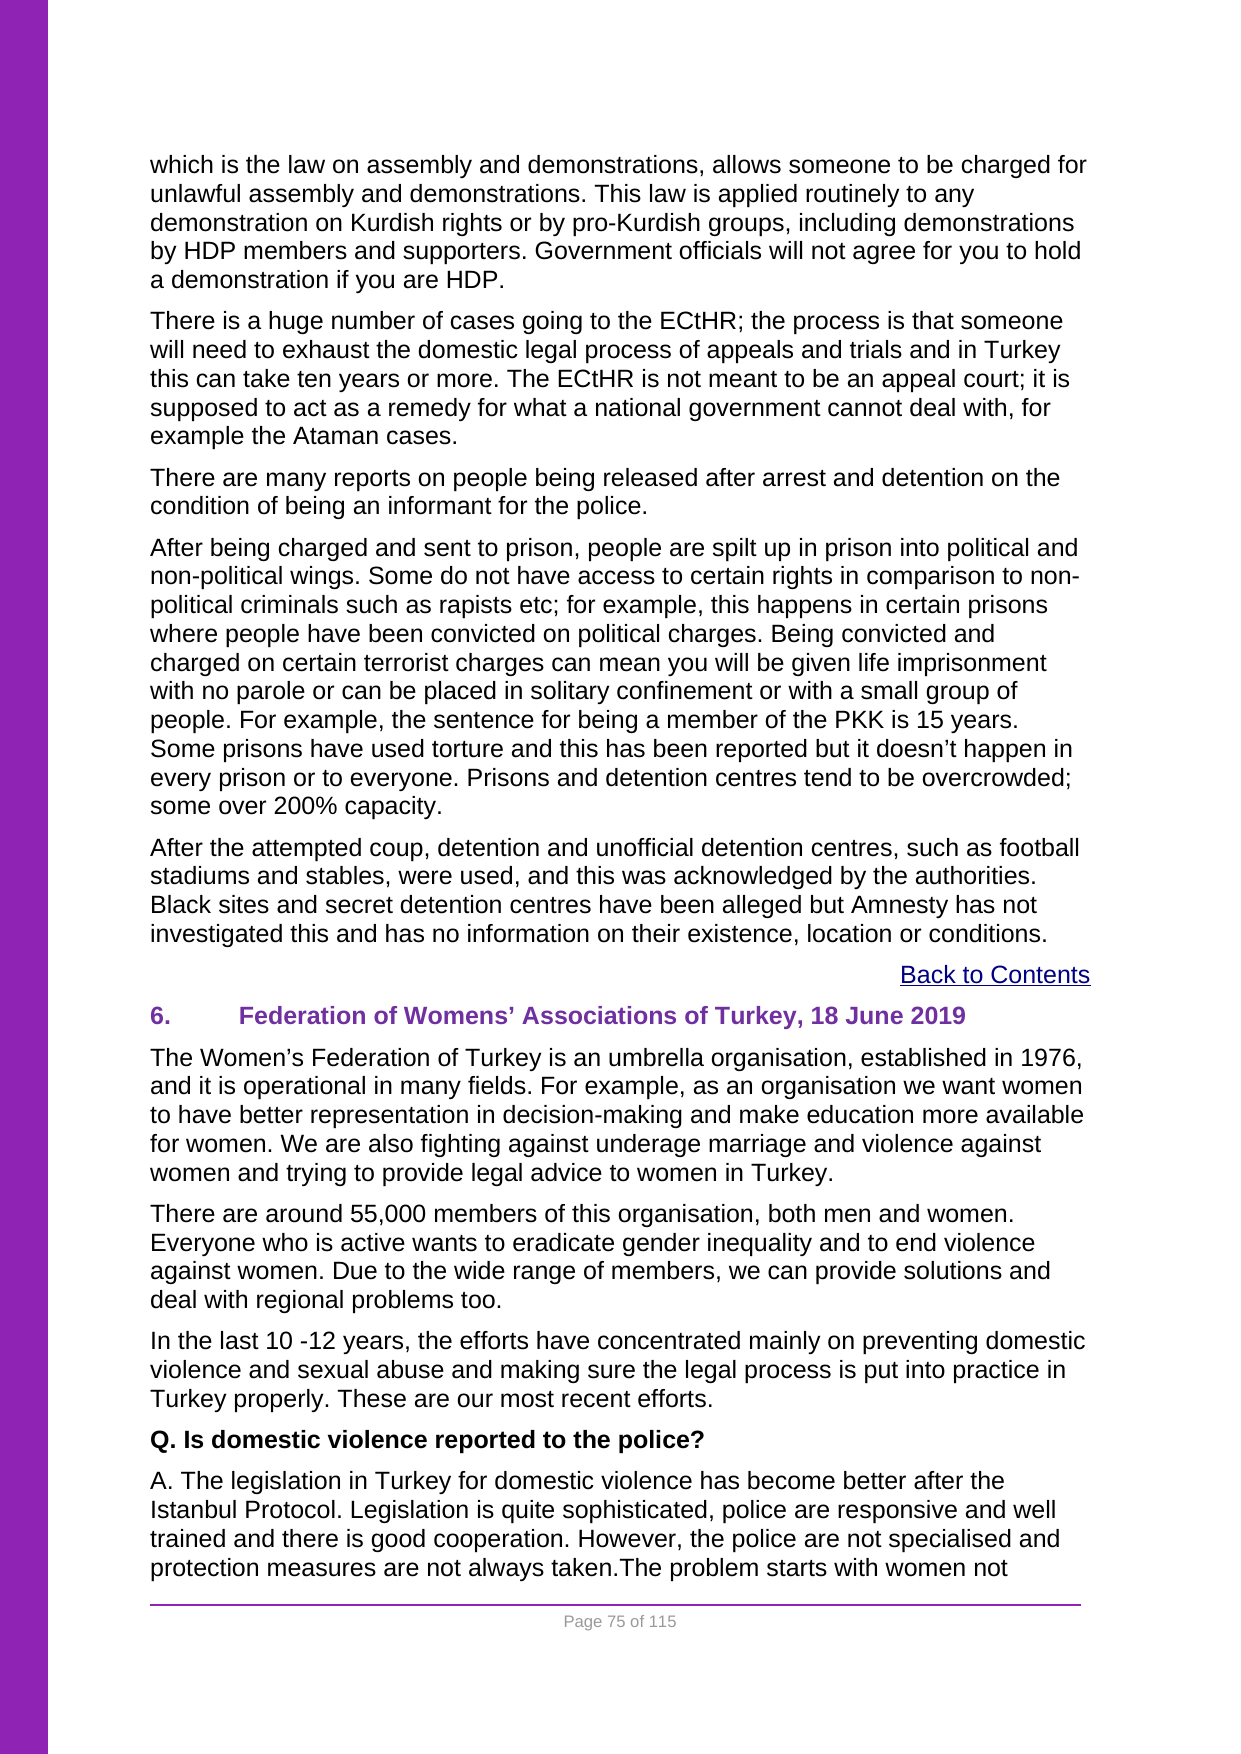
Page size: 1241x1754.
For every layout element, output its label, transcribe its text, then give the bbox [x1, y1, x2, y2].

text After the attempted coup, detention and unofficial detention centres, such as football stadiums and stables, were used, and this was acknowledged by the authorities. Black sites and secret detention centres have been alleged but Amnesty has not investigated this and has no information on their existence, location or conditions. [150, 832, 1090, 947]
subtitle Back to Contents [150, 960, 1090, 989]
text The Women’s Federation of Turkey is an umbrella organisation, established in 1976, and it is operational in many fields. For example, as an organisation we want women to have better representation in decision-making and make education more available for women. We are also fighting against underage marriage and violence against women and trying to provide legal advice to women in Turkey. [150, 1042, 1090, 1186]
text There is a huge number of cases going to the ECtHR; the process is that someone will need to exhaust the domestic legal process of appeals and trials and in Turkey this can take ten years or more. The ECtHR is not meant to be an appeal court; it is supposed to act as a remedy for what a national government cannot deal with, for example the Ataman cases. [150, 306, 1090, 450]
text In the last 10 -12 years, the efforts have concentrated mainly on preventing domestic violence and sexual abuse and making sure the legal process is put into practice in Turkey properly. These are our most recent efforts. [150, 1326, 1090, 1412]
text which is the law on assembly and demonstrations, allows someone to be charged for unlawful assembly and demonstrations. This law is applied routinely to any demonstration on Kurdish rights or by pro-Kurdish groups, including demonstrations by HDP members and supporters. Government officials will not agree for you to hold a demonstration if you are HDP. [150, 150, 1090, 294]
text Q. Is domestic violence reported to the police? [150, 1425, 1090, 1454]
subtitle Federation of Womens’ Associations of Turkey, 18 June 2019 [150, 1001, 1090, 1030]
text There are around 55,000 members of this organisation, both men and women. Everyone who is active wants to eradicate gender inequality and to end violence against women. Due to the wide range of members, we can provide solutions and deal with regional problems too. [150, 1199, 1090, 1314]
text A. The legislation in Turkey for domestic violence has become better after the Istanbul Protocol. Legislation is quite sophisticated, police are responsive and well trained and there is good cooperation. However, the police are not specialised and protection measures are not always taken.The problem starts with women not [150, 1466, 1090, 1581]
text There are many reports on people being released after arrest and detention on the condition of being an informant for the police. [150, 462, 1090, 520]
text After being charged and sent to prison, people are spilt up in prison into political and non-political wings. Some do not have access to certain rights in comparison to non-political criminals such as rapists etc; for example, this happens in certain prisons where people have been convicted on political charges. Being convicted and charged on certain terrorist charges can mean you will be given life imprisonment with no parole or can be placed in solitary confinement or with a small group of people. For example, the sentence for being a member of the PKK is 15 years. Some prisons have used torture and this has been reported but it doesn’t happen in every prison or to everyone. Prisons and detention centres tend to be overcrowded; some over 200% capacity. [150, 532, 1090, 820]
